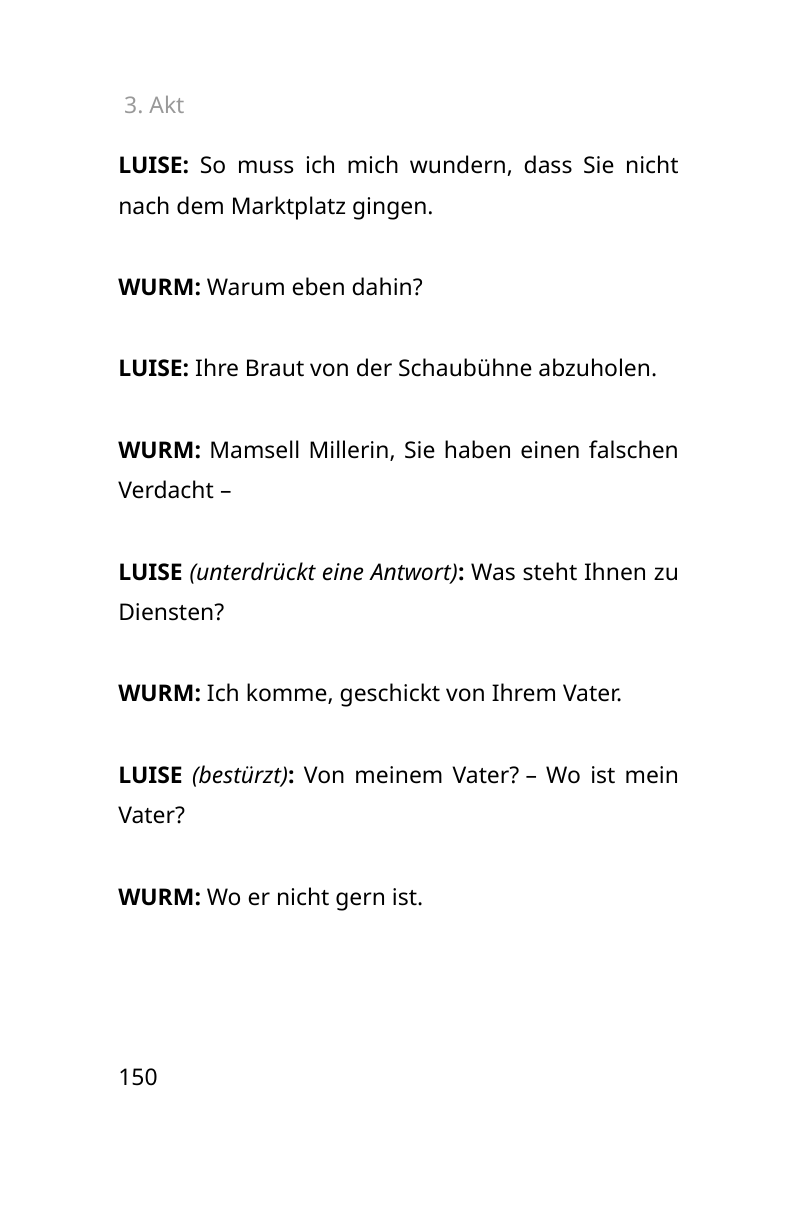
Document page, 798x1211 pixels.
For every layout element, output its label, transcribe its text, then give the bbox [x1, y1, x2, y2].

text LUISE: So muss ich mich wundern, dass Sie nicht nach dem Marktplatz gingen. [118, 149, 679, 221]
text WURM: Warum eben dahin? [118, 242, 679, 302]
text WURM: Mamsell Millerin, Sie haben einen falschen Verdacht – [118, 405, 679, 506]
text LUISE (bestürzt): Von meinem Vater? – Wo ist mein Vater? [118, 730, 679, 831]
text WURM: Ich komme, geschickt von Ihrem Vater. [118, 648, 679, 709]
text LUISE (unterdrückt eine Antwort): Was steht Ihnen zu Diensten? [118, 527, 679, 627]
text WURM: Wo er nicht gern ist. [118, 852, 679, 912]
text LUISE: Ihre Braut von der Schaubühne abzuholen. [118, 323, 679, 384]
